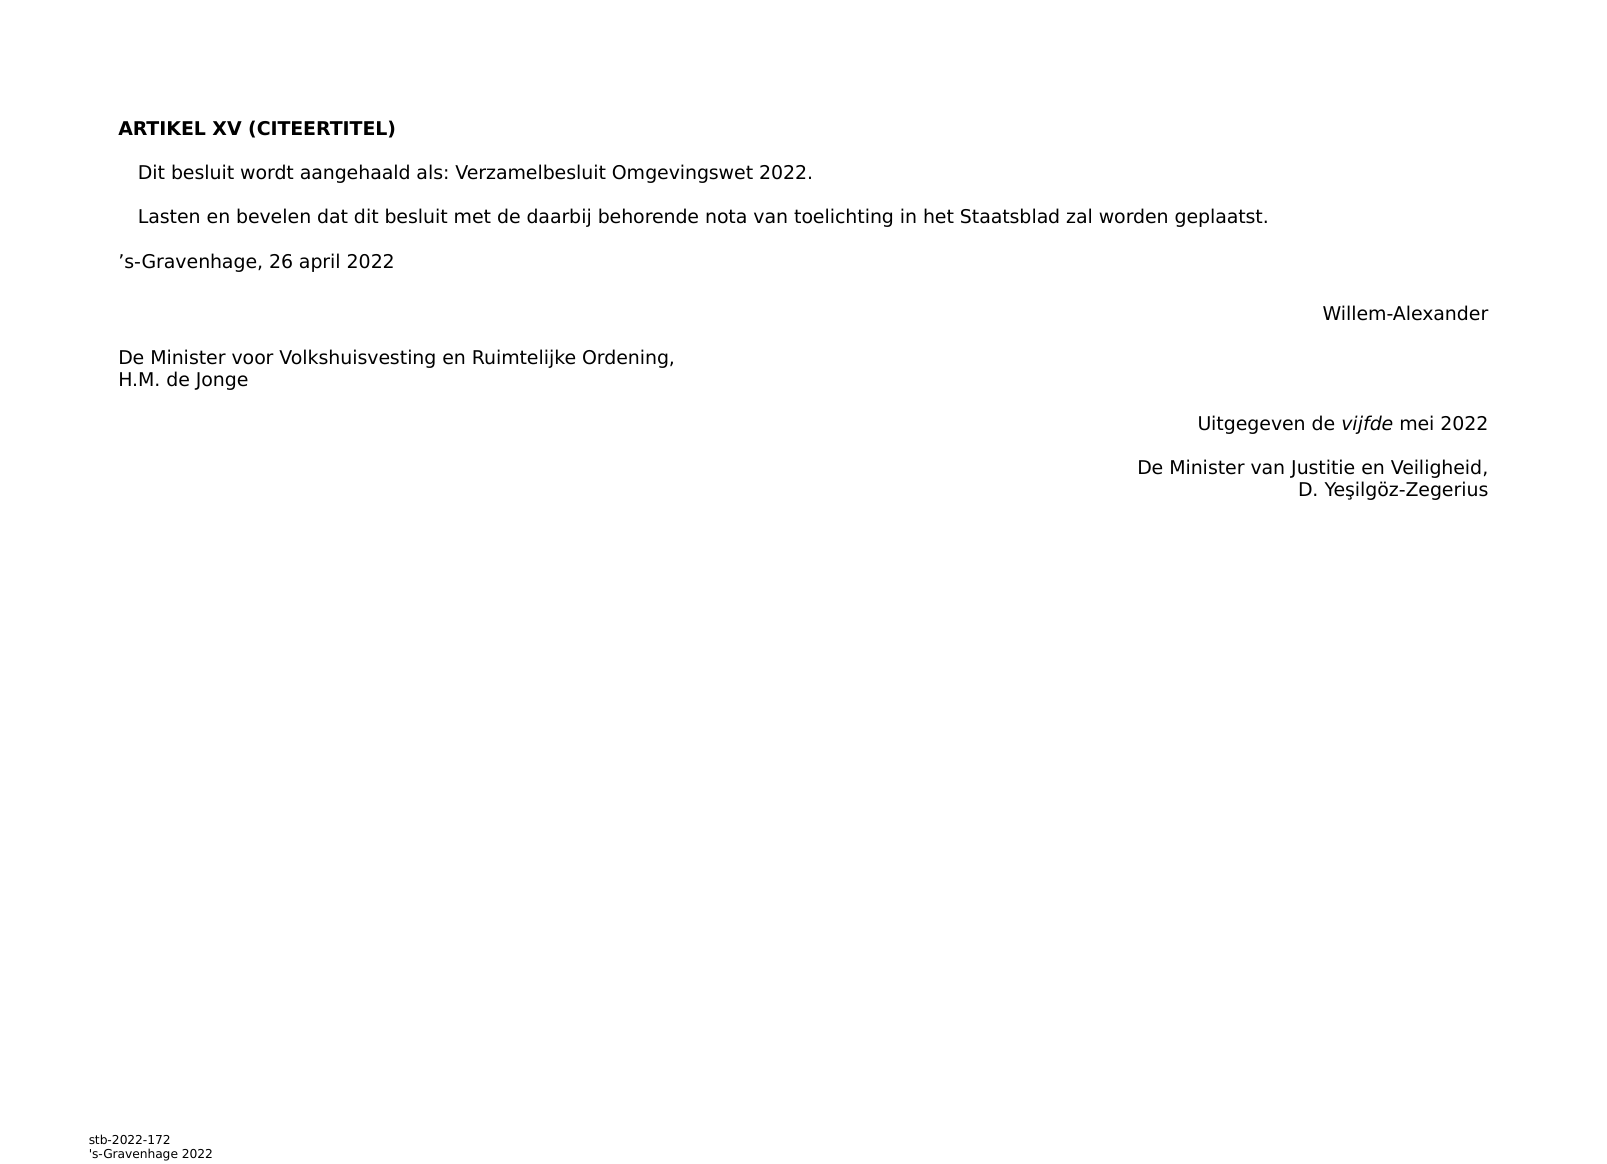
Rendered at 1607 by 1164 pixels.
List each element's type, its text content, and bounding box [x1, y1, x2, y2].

text Uitgegeven de vijfde mei 2022 [118, 413, 1488, 435]
text ’s-Gravenhage, 26 april 2022 [118, 251, 1488, 273]
text Dit besluit wordt aangehaald als: Verzamelbesluit Omgevingswet 2022. [118, 162, 1488, 184]
text 's-Gravenhage 2022 [88, 1148, 323, 1162]
text stb-2022-172 [88, 1133, 323, 1148]
subtitle ARTIKEL XV (CITEERTITEL) [118, 118, 1488, 140]
text Lasten en bevelen dat dit besluit met de daarbij behorende nota van toelichting in het Staatsblad zal worden geplaatst. [118, 206, 1488, 228]
text Willem-Alexander [118, 303, 1488, 324]
text De Minister van Justitie en Veiligheid, D. Yeşilgöz-Zegerius [118, 457, 1488, 501]
text De Minister voor Volkshuisvesting en Ruimtelijke Ordening, H.M. de Jonge [118, 347, 1488, 391]
